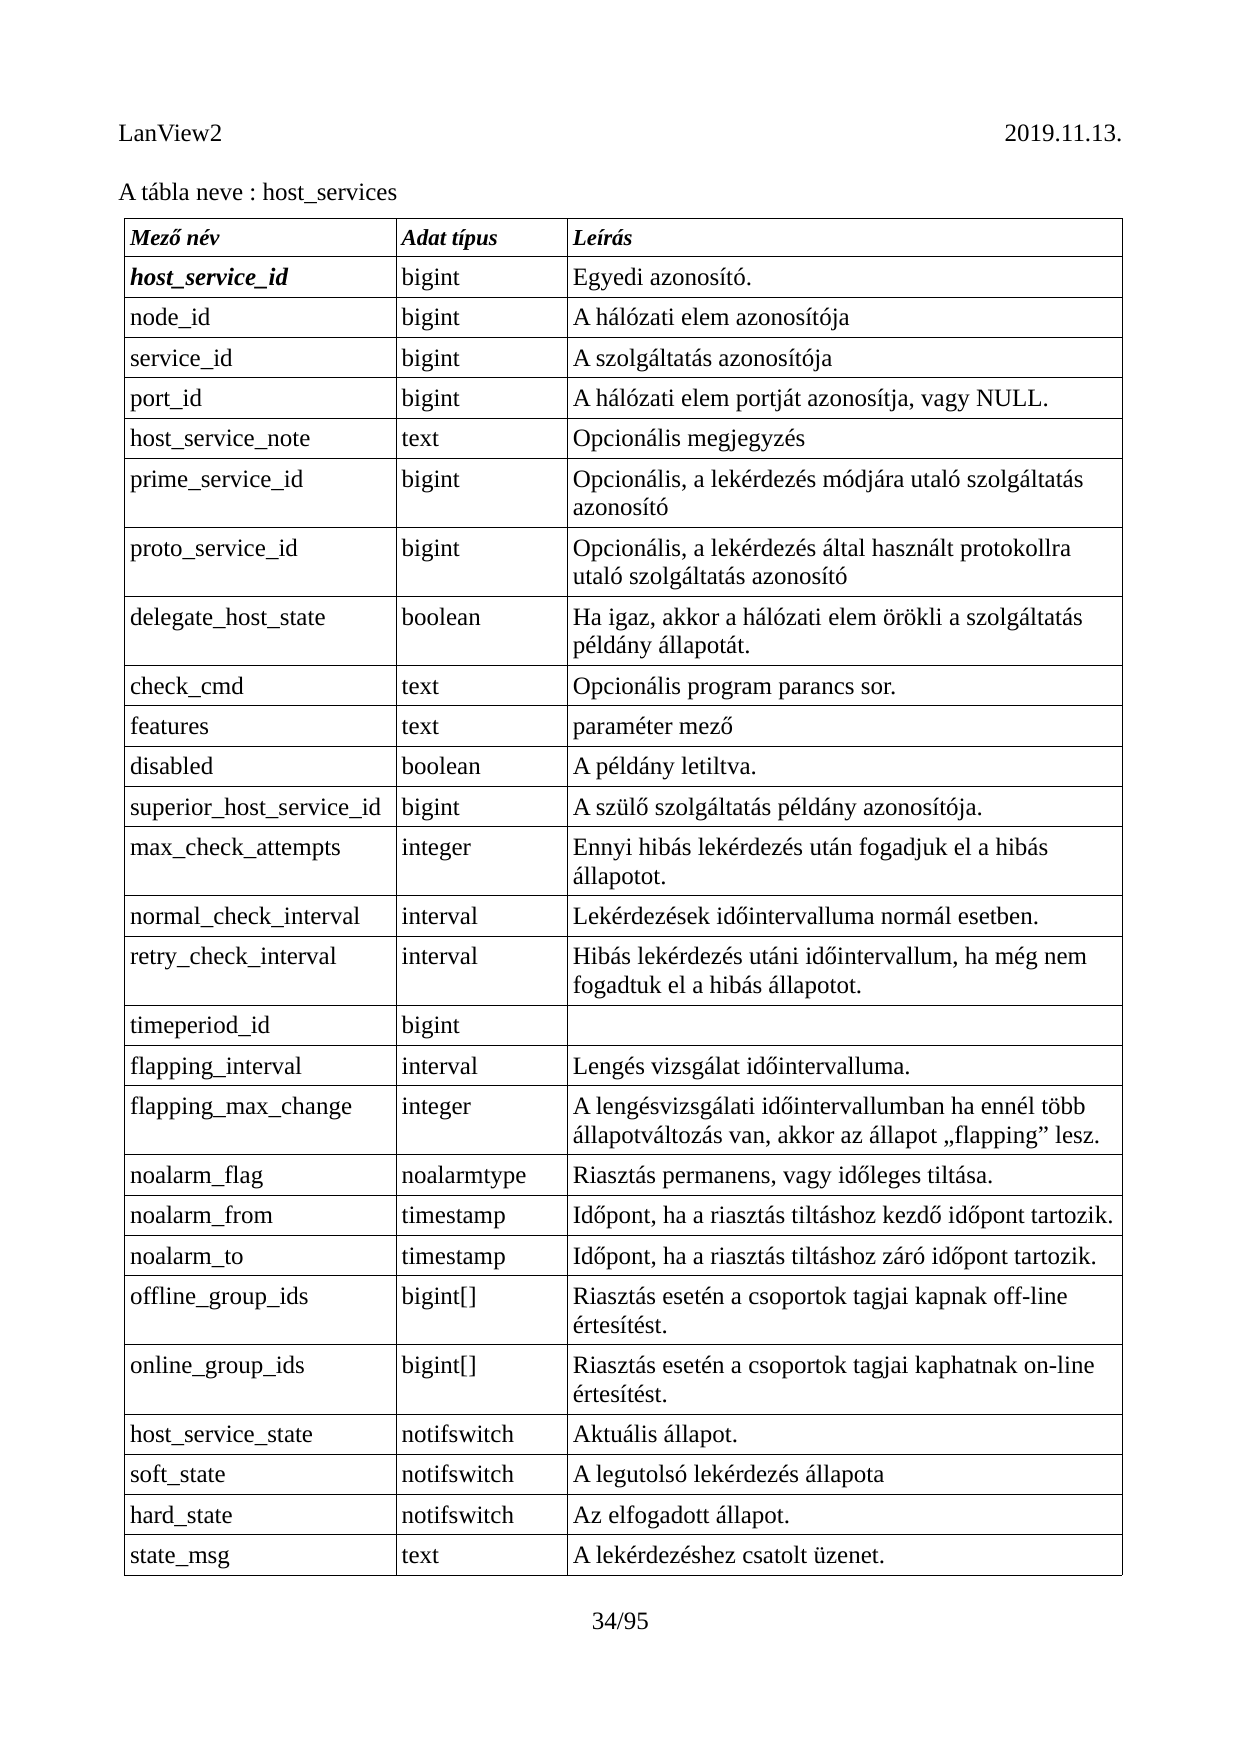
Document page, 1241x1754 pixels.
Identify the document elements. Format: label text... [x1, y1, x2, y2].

text A tábla neve : host_services [118, 177, 1122, 206]
table_cell timestamp [397, 1236, 567, 1275]
table_cell timeperiod_id [125, 1006, 396, 1045]
table_header Adat típus [397, 219, 567, 256]
table_cell text [397, 1535, 567, 1575]
table_cell notifswitch [397, 1415, 567, 1454]
table_cell soft_state [125, 1455, 396, 1494]
table_cell A lengésvizsgálati időintervallumban ha ennél több állapotváltozás van, akkor az állapot „flapping” lesz. [568, 1086, 1122, 1154]
table_cell noalarm_flag [125, 1155, 396, 1195]
table_cell interval [397, 937, 567, 1005]
table_cell online_group_ids [125, 1345, 396, 1413]
table_cell text [397, 419, 567, 458]
table_cell Riasztás esetén a csoportok tagjai kapnak off-line értesítést. [568, 1276, 1122, 1344]
table_cell integer [397, 827, 567, 895]
table_cell Egyedi azonosító. [568, 257, 1122, 297]
table_cell Ennyi hibás lekérdezés után fogadjuk el a hibás állapotot. [568, 827, 1122, 895]
table_cell noalarmtype [397, 1155, 567, 1195]
table_cell [568, 1006, 1122, 1045]
table_cell A példány letiltva. [568, 747, 1122, 786]
table_cell port_id [125, 378, 396, 417]
table_cell bigint [397, 257, 567, 297]
table_cell A szolgáltatás azonosítója [568, 338, 1122, 377]
table_cell boolean [397, 597, 567, 665]
table_cell Hibás lekérdezés utáni időintervallum, ha még nem fogadtuk el a hibás állapotot. [568, 937, 1122, 1005]
table_cell bigint [397, 338, 567, 377]
table_cell A lekérdezéshez csatolt üzenet. [568, 1535, 1122, 1575]
table_cell Opcionális, a lekérdezés módjára utaló szolgáltatás azonosító [568, 459, 1122, 527]
table_cell noalarm_from [125, 1196, 396, 1235]
table_cell Az elfogadott állapot. [568, 1495, 1122, 1534]
table_cell notifswitch [397, 1495, 567, 1534]
table_cell Időpont, ha a riasztás tiltáshoz záró időpont tartozik. [568, 1236, 1122, 1275]
table_cell paraméter mező [568, 706, 1122, 746]
table_cell node_id [125, 298, 396, 337]
table_cell state_msg [125, 1535, 396, 1575]
table_cell Opcionális, a lekérdezés által használt protokollra utaló szolgáltatás azonosító [568, 528, 1122, 596]
table_cell Riasztás esetén a csoportok tagjai kaphatnak on-line értesítést. [568, 1345, 1122, 1413]
table_cell hard_state [125, 1495, 396, 1534]
table_cell interval [397, 896, 567, 936]
table_cell interval [397, 1046, 567, 1085]
table_cell bigint[] [397, 1276, 567, 1344]
table_cell superior_host_service_id [125, 787, 396, 826]
table_cell host_service_note [125, 419, 396, 458]
table_cell Időpont, ha a riasztás tiltáshoz kezdő időpont tartozik. [568, 1196, 1122, 1235]
table_cell notifswitch [397, 1455, 567, 1494]
table_cell text [397, 706, 567, 746]
table_cell flapping_max_change [125, 1086, 396, 1154]
table_cell A hálózati elem portját azonosítja, vagy NULL. [568, 378, 1122, 417]
table_cell bigint [397, 528, 567, 596]
table_cell prime_service_id [125, 459, 396, 527]
table_cell host_service_id [125, 257, 396, 297]
table_cell check_cmd [125, 666, 396, 705]
table_cell bigint [397, 1006, 567, 1045]
table_cell service_id [125, 338, 396, 377]
table_cell integer [397, 1086, 567, 1154]
table_cell A hálózati elem azonosítója [568, 298, 1122, 337]
table_cell max_check_attempts [125, 827, 396, 895]
table_header Mező név [125, 219, 396, 256]
table_cell boolean [397, 747, 567, 786]
table_header Leírás [568, 219, 1122, 256]
table_cell retry_check_interval [125, 937, 396, 1005]
table_cell delegate_host_state [125, 597, 396, 665]
table_cell features [125, 706, 396, 746]
table_cell Ha igaz, akkor a hálózati elem örökli a szolgáltatás példány állapotát. [568, 597, 1122, 665]
table_cell Lekérdezések időintervalluma normál esetben. [568, 896, 1122, 936]
table_cell disabled [125, 747, 396, 786]
table_cell offline_group_ids [125, 1276, 396, 1344]
table_cell bigint [397, 787, 567, 826]
table_cell normal_check_interval [125, 896, 396, 936]
table_cell Opcionális megjegyzés [568, 419, 1122, 458]
table_cell bigint [397, 378, 567, 417]
table_cell Lengés vizsgálat időintervalluma. [568, 1046, 1122, 1085]
table_cell noalarm_to [125, 1236, 396, 1275]
table_cell Opcionális program parancs sor. [568, 666, 1122, 705]
table_cell Aktuális állapot. [568, 1415, 1122, 1454]
table_cell A legutolsó lekérdezés állapota [568, 1455, 1122, 1494]
table_cell A szülő szolgáltatás példány azonosítója. [568, 787, 1122, 826]
table_cell bigint [397, 298, 567, 337]
table_cell timestamp [397, 1196, 567, 1235]
table_cell host_service_state [125, 1415, 396, 1454]
table_cell text [397, 666, 567, 705]
table_cell bigint [397, 459, 567, 527]
table_cell bigint[] [397, 1345, 567, 1413]
table_cell flapping_interval [125, 1046, 396, 1085]
table_cell proto_service_id [125, 528, 396, 596]
table_cell Riasztás permanens, vagy időleges tiltása. [568, 1155, 1122, 1195]
